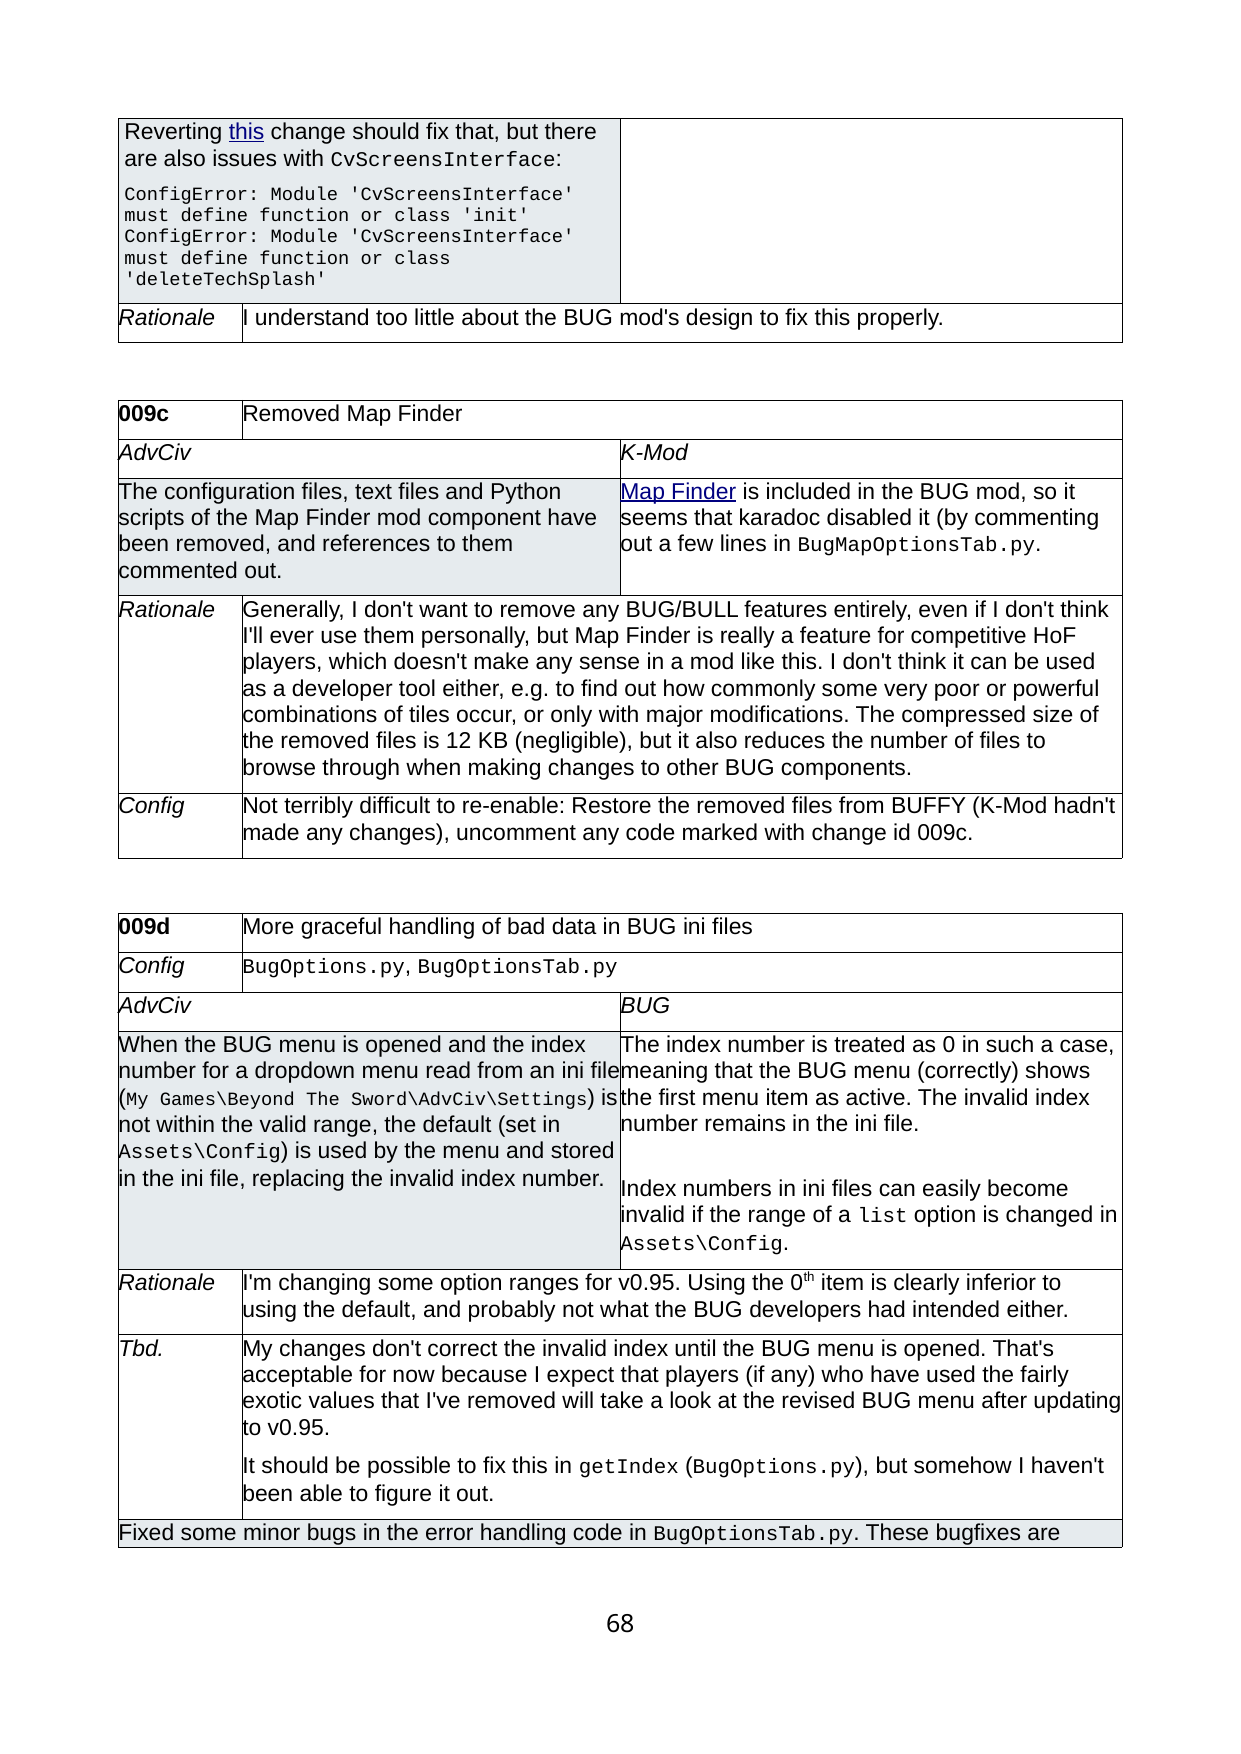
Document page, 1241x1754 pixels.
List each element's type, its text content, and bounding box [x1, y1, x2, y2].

table_cell BUG [621, 993, 1122, 1031]
table_cell Rationale [119, 304, 242, 342]
table_cell Reverting this change should fix that, but there are also issues with CvScreensInterface: ConfigError: Module 'CvScreensInterface' must define function or class 'init' ConfigError: Module 'CvScreensInterface' must define function or class 'deleteTechSplash' [119, 119, 620, 303]
table_cell I'm changing some option ranges for v0.95. Using the 0th item is clearly inferior to using the default, and probably not what the BUG developers had intended either. [243, 1270, 1122, 1334]
table_cell Rationale [119, 596, 242, 792]
table_cell BugOptions.py, BugOptionsTab.py [243, 953, 1122, 992]
table_cell Config [119, 953, 242, 992]
table_cell Fixed some minor bugs in the error handling code in BugOptionsTab.py. These bugfixes are [119, 1520, 1122, 1547]
table_cell The configuration files, text files and Python scripts of the Map Finder mod component have been removed, and references to them commented out. [119, 479, 620, 595]
table_cell When the BUG menu is opened and the index number for a dropdown menu read from an ini file (My Games\Beyond The Sword\AdvCiv\Settings) is not within the valid range, the default (set in Assets\Config) is used by the menu and stored in the ini file, replacing the invalid index number. [119, 1032, 620, 1269]
table_cell Generally, I don't want to remove any BUG/BULL features entirely, even if I don't think I'll ever use them personally, but Map Finder is really a feature for competitive HoF players, which doesn't make any sense in a mod like this. I don't think it can be used as a developer tool either, e.g. to find out how commonly some very poor or powerful combinations of tiles occur, or only with major modifications. The compressed size of the removed files is 12 KB (negligible), but it also reduces the number of files to browse through when making changes to other BUG components. [243, 596, 1122, 792]
table_cell Rationale [119, 1270, 242, 1334]
table_cell The index number is treated as 0 in such a case, meaning that the BUG menu (correctly) shows the first menu item as active. The invalid index number remains in the ini file. Index numbers in ini files can easily become invalid if the range of a list option is changed in Assets\Config. [621, 1032, 1122, 1269]
table_header 009d [119, 914, 242, 952]
table_cell My changes don't correct the invalid index until the BUG menu is opened. That's acceptable for now because I expect that players (if any) who have used the fairly exotic values that I've removed will take a look at the revised BUG menu after updating to v0.95. It should be possible to fix this in getIndex (BugOptions.py), but somehow I haven't been able to figure it out. [243, 1335, 1122, 1519]
table_cell Config [119, 794, 242, 858]
table_header 009c [119, 401, 242, 439]
table_cell Not terribly difficult to re-enable: Restore the removed files from BUFFY (K-Mod hadn't made any changes), uncomment any code marked with change id 009c. [243, 794, 1122, 858]
table_cell AdvCiv [119, 993, 620, 1031]
table_cell K-Mod [621, 440, 1122, 477]
table_header More graceful handling of bad data in BUG ini files [243, 914, 1122, 952]
table_cell [621, 119, 1122, 303]
table_cell Map Finder is included in the BUG mod, so it seems that karadoc disabled it (by commenting out a few lines in BugMapOptionsTab.py. [621, 479, 1122, 595]
table_cell I understand too little about the BUG mod's design to fix this properly. [243, 304, 1122, 342]
table_header Removed Map Finder [243, 401, 1122, 439]
table_cell AdvCiv [119, 440, 620, 477]
table_cell Tbd. [119, 1335, 242, 1519]
